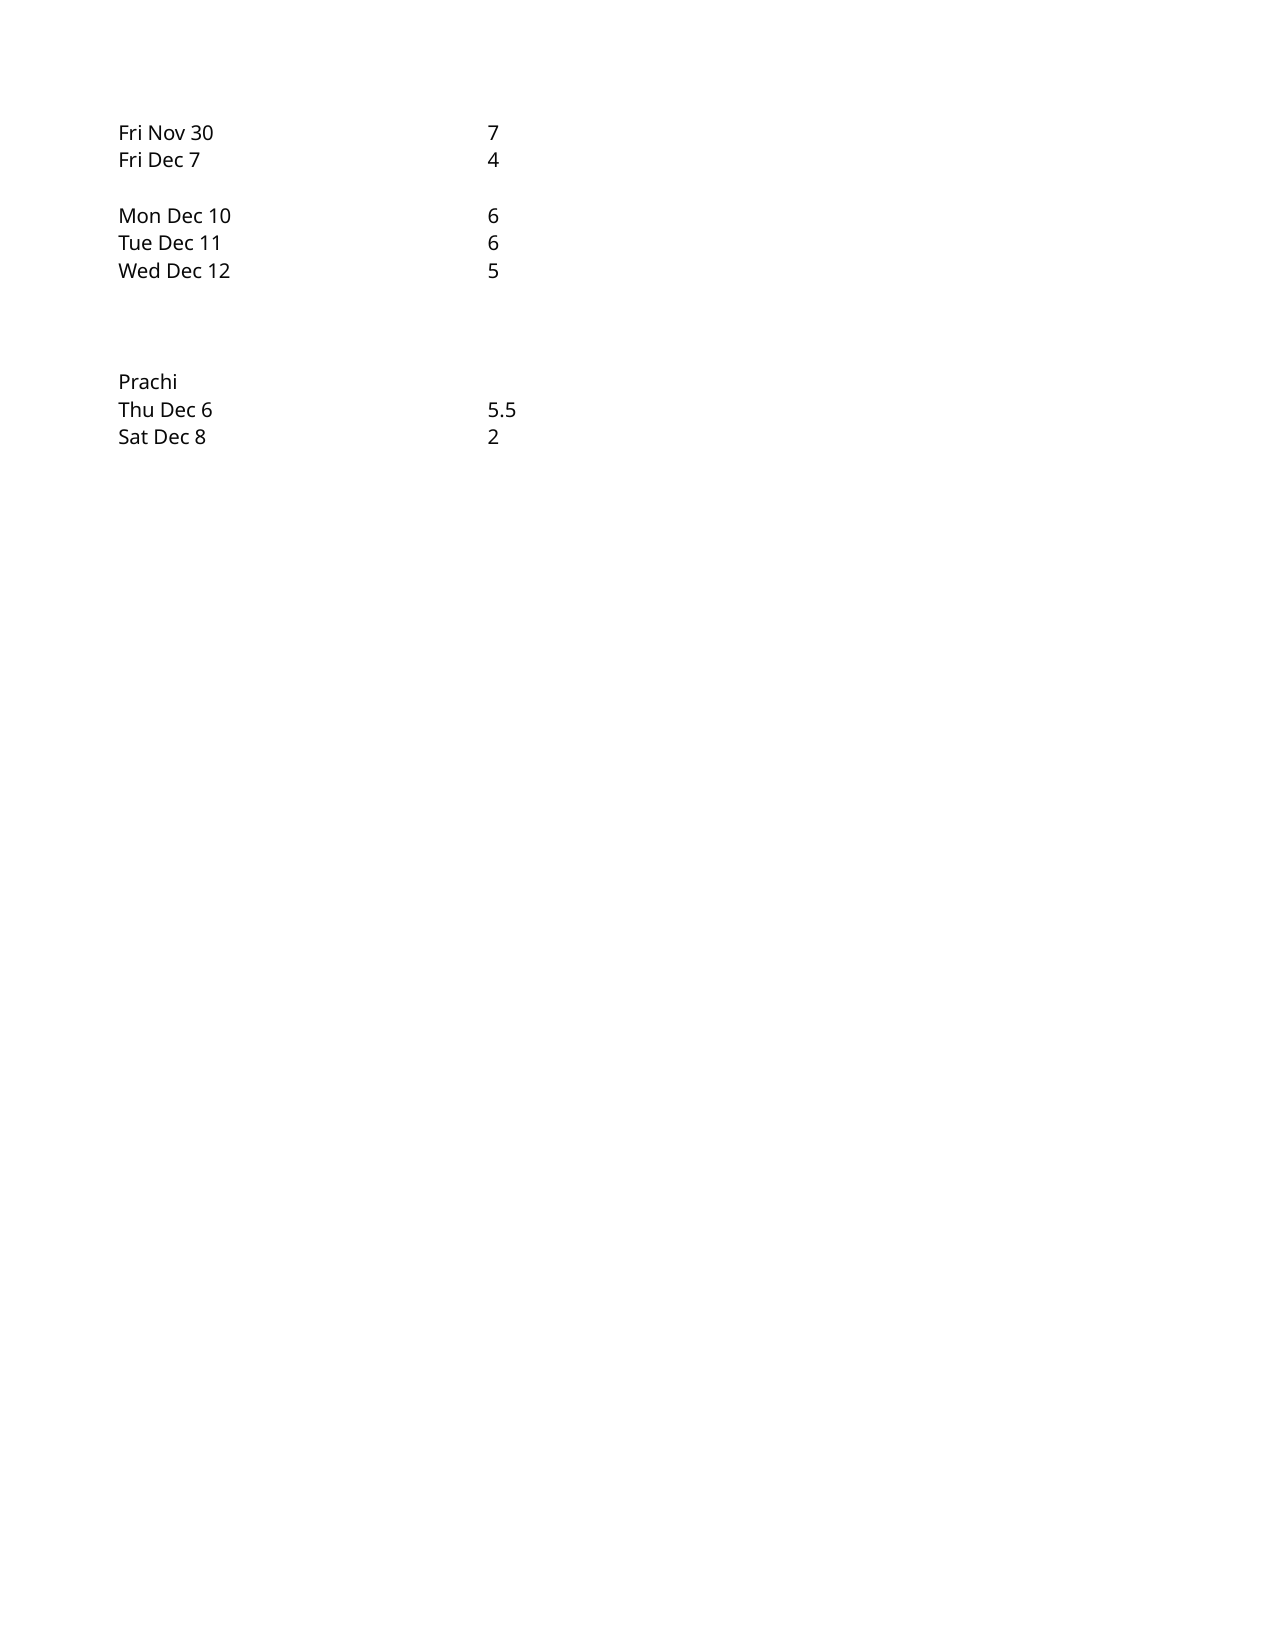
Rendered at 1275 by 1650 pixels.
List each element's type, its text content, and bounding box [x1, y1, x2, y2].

text Fri Dec 7 4 [118, 146, 1157, 173]
text Wed Dec 12 5 [118, 257, 1157, 284]
text Mon Dec 10 6 [118, 201, 1157, 229]
text Thu Dec 6 5.5 [118, 395, 1157, 423]
text Tue Dec 11 6 [118, 229, 1157, 257]
text Fri Nov 30 7 [118, 118, 1157, 146]
text Prachi [118, 367, 1157, 395]
text Sat Dec 8 2 [118, 423, 1157, 451]
